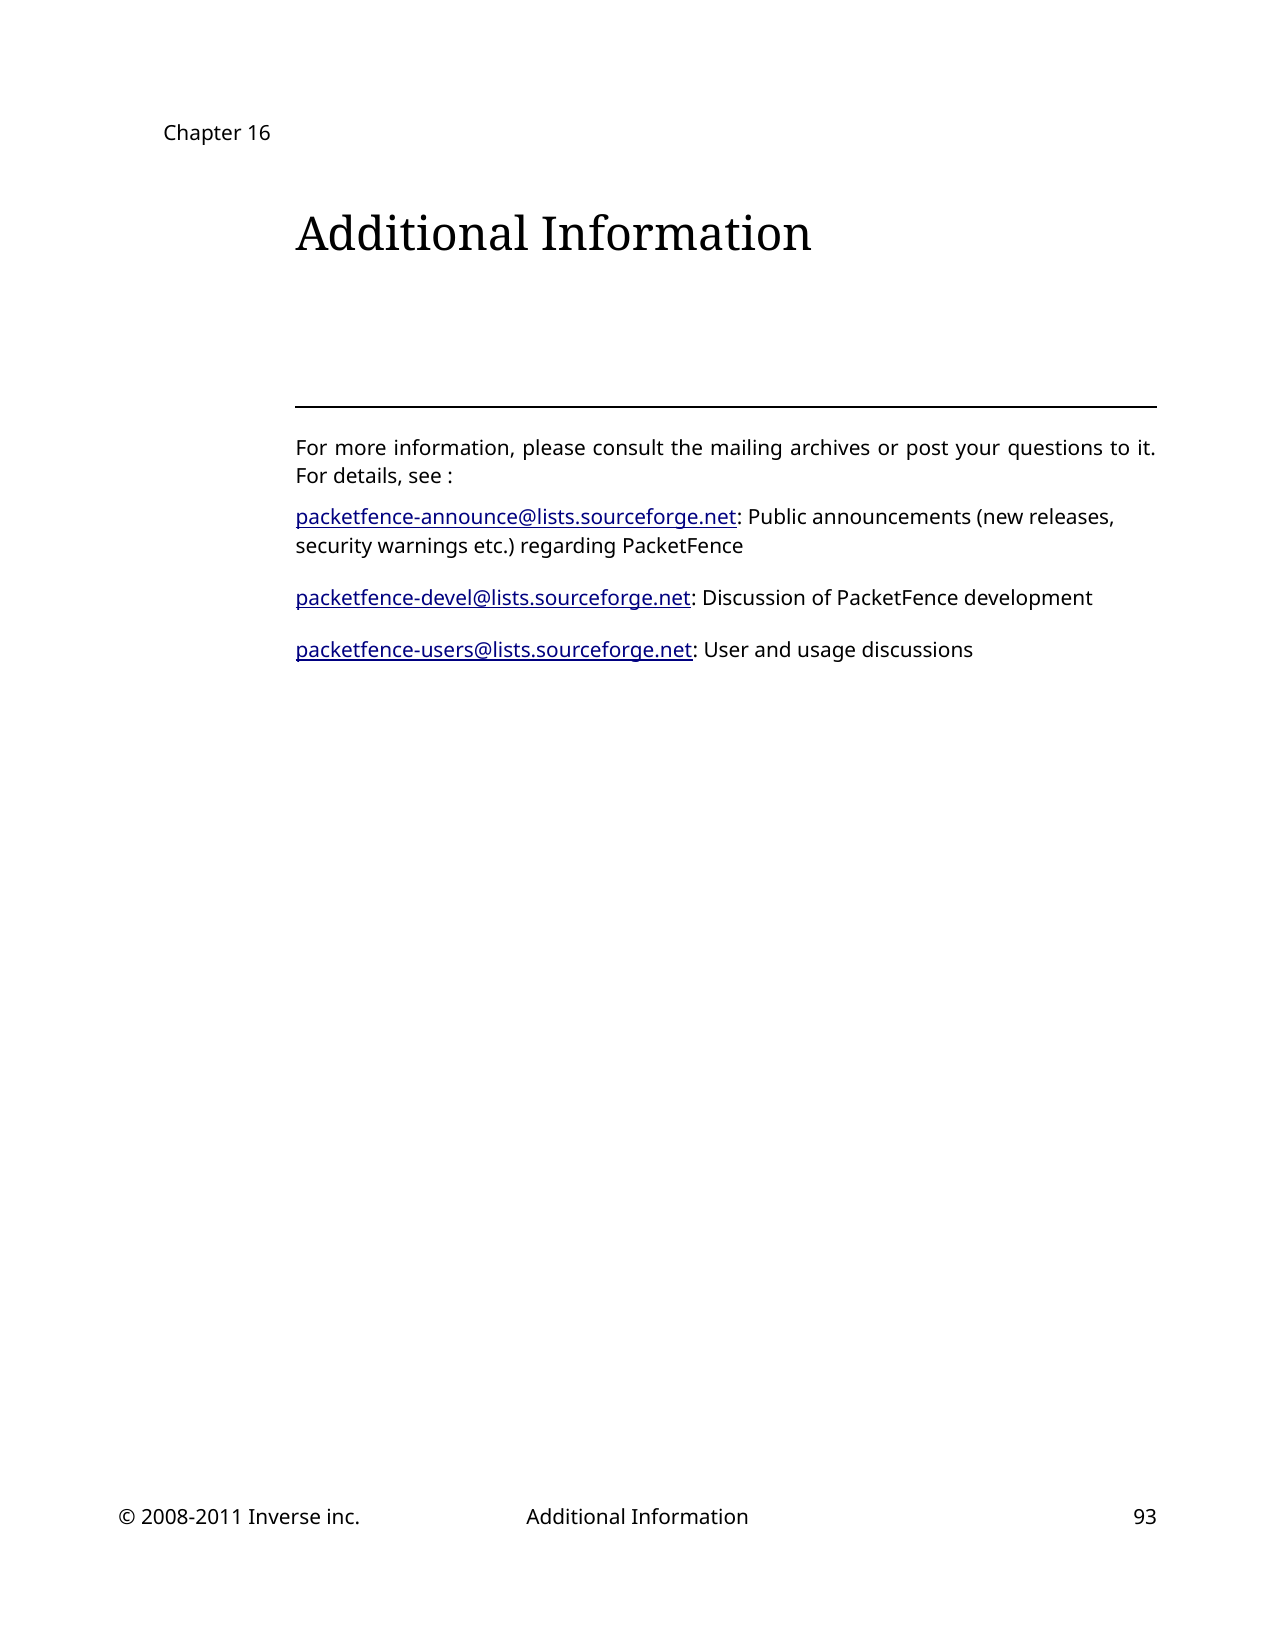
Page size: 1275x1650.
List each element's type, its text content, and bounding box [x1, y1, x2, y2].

text packetfence-devel@lists.sourceforge.net: Discussion of PacketFence development [295, 583, 1157, 611]
text packetfence-announce@lists.sourceforge.net: Public announcements (new releases, security warnings etc.) regarding PacketFence [295, 502, 1157, 559]
text packetfence-users@lists.sourceforge.net: User and usage discussions [295, 635, 1157, 663]
subtitle Additional Information [295, 201, 1157, 406]
text For more information, please consult the mailing archives or post your questions to it. For details, see : [295, 433, 1157, 490]
